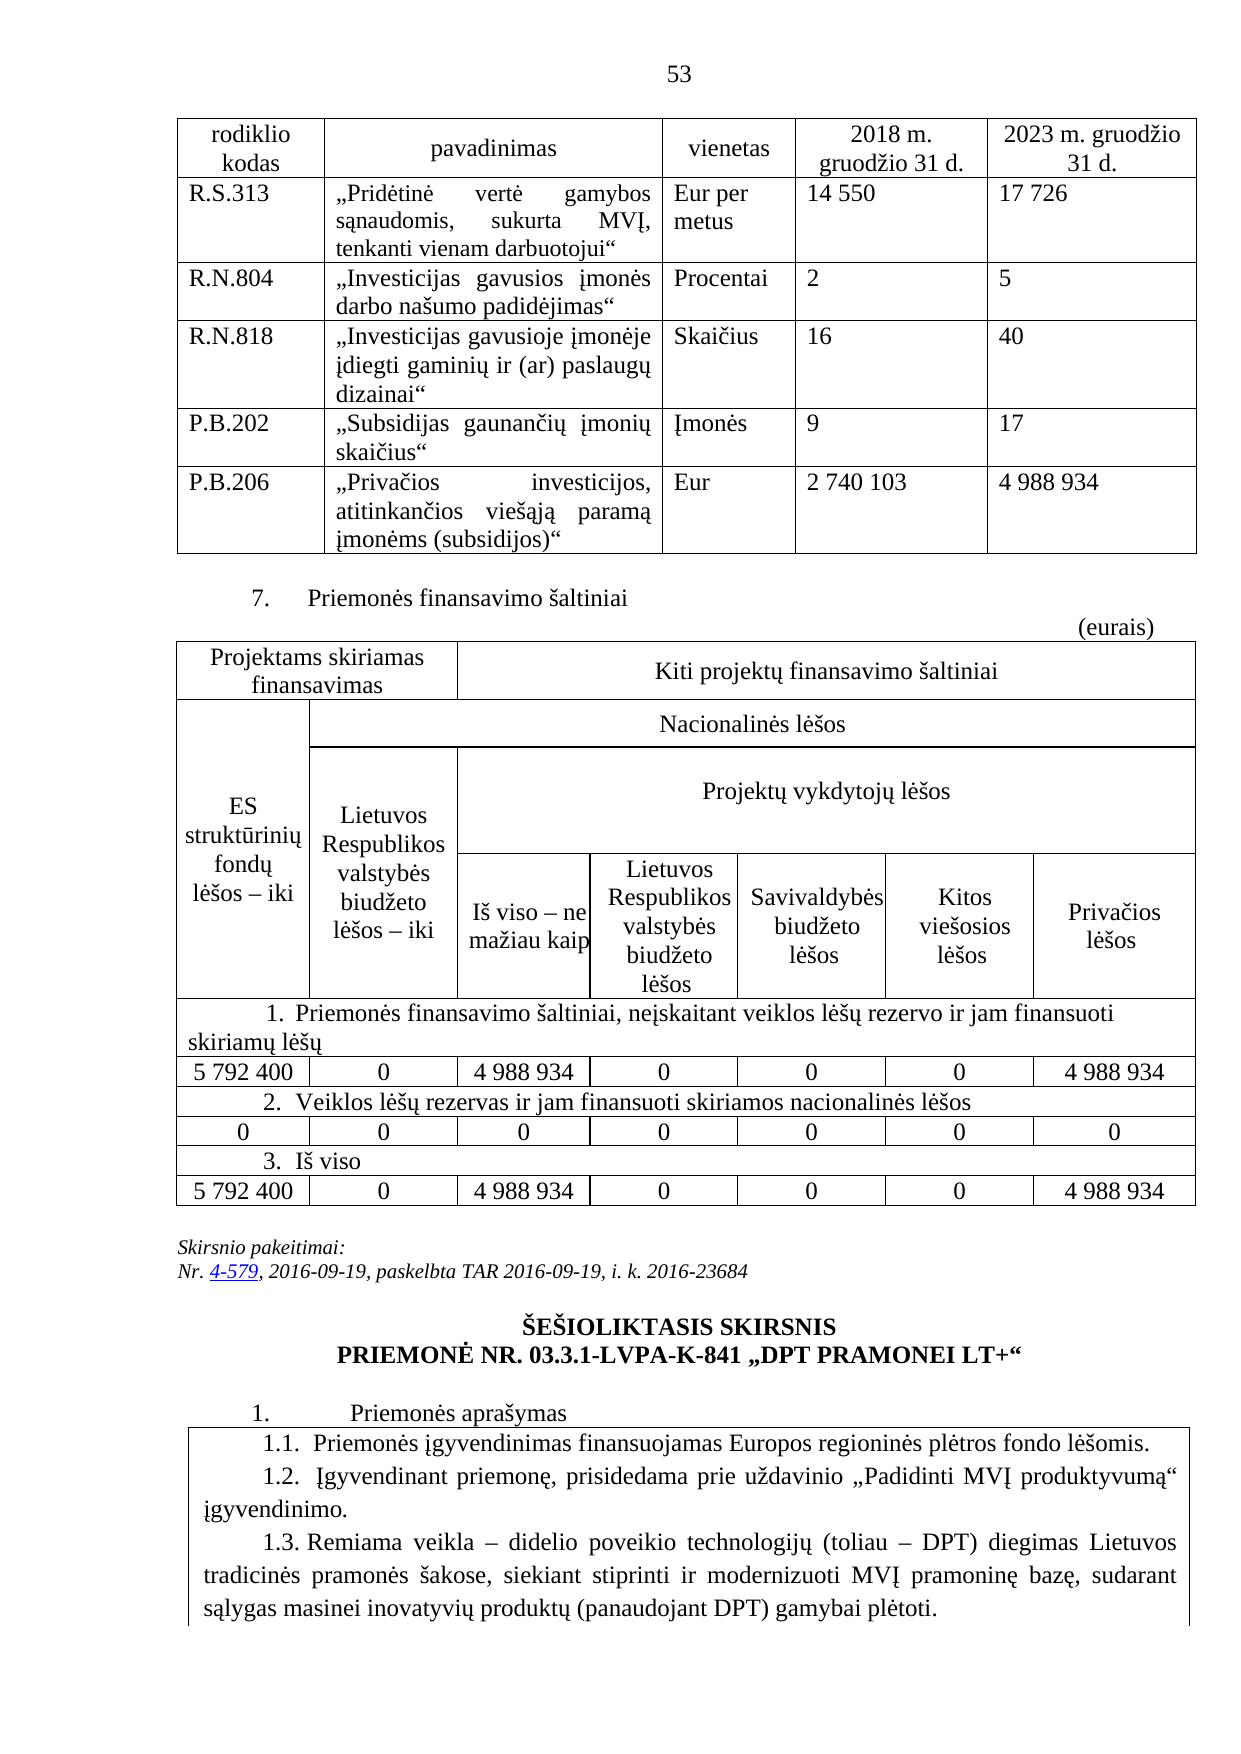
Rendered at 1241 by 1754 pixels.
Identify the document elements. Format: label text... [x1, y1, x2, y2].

text 1. Priemonės aprašymas [215, 1398, 1181, 1427]
table_cell 17 726 [988, 178, 1196, 262]
table_cell 0 [738, 1117, 885, 1145]
table_cell 40 [988, 321, 1196, 407]
table_cell 5 792 400 [177, 1176, 309, 1205]
text 7. Priemonės finansavimo šaltiniai [251, 583, 1181, 612]
table_cell 0 [310, 1117, 457, 1145]
table_cell 17 [988, 409, 1196, 466]
text (eurais) [251, 612, 1181, 641]
table_cell Savivaldybės biudžeto lėšos [738, 854, 885, 997]
text PRIEMONĖ NR. 03.3.1-LVPA-K-841 „DPT PRAMONEI LT+“ [177, 1340, 1181, 1369]
text ŠEŠIOLIKTASIS SKIRSNIS [177, 1312, 1181, 1340]
table_cell Skaičius [663, 321, 795, 407]
table_cell 9 [796, 409, 987, 466]
table_cell 2. Veiklos lėšų rezervas ir jam finansuoti skiriamos nacionalinės lėšos [177, 1087, 1195, 1116]
table_cell „Investicijas gavusioje įmonėje įdiegti gaminių ir (ar) paslaugų dizainai“ [325, 321, 662, 407]
table_cell 3. Iš viso [177, 1146, 1195, 1175]
table_header Kiti projektų finansavimo šaltiniai [458, 642, 1195, 699]
table_cell 0 [177, 1117, 309, 1145]
table_cell 4 988 934 [458, 1176, 589, 1205]
table_cell „Investicijas gavusios įmonės darbo našumo padidėjimas“ [325, 263, 662, 320]
table_cell 2 740 103 [796, 467, 987, 553]
table_cell Lietuvos Respublikos valstybės biudžeto lėšos [591, 854, 737, 997]
text Skirsnio pakeitimai: [177, 1235, 1181, 1259]
table_cell 1.2. Įgyvendinant priemonę, prisidedama prie uždavinio „Padidinti MVĮ produktyvumą“ įgyvendinimo. 1.3. Remiama veikla – didelio poveikio technologijų (toliau – DPT) diegimas Lietuvos tradicinės pramonės šakose, siekiant stiprinti ir modernizuoti MVĮ pramoninę bazę, sudarant sąlygas masinei inovatyvių produktų (panaudojant DPT) gamybai plėtoti. [189, 1461, 1189, 1626]
table_cell Lietuvos Respublikos valstybės biudžeto lėšos – iki [310, 748, 457, 997]
table_header 2023 m. gruodžio 31 d. [988, 119, 1196, 177]
table_cell 4 988 934 [1034, 1057, 1195, 1086]
table_cell 4 988 934 [1034, 1176, 1195, 1205]
table_cell 14 550 [796, 178, 987, 262]
table_cell 2 [796, 263, 987, 320]
table_cell 0 [310, 1057, 457, 1086]
table_cell Iš viso – ne mažiau kaip [458, 854, 589, 997]
table_cell Projektų vykdytojų lėšos [458, 748, 1195, 853]
table_cell 5 [988, 263, 1196, 320]
table_cell Privačios lėšos [1034, 854, 1195, 997]
table_cell 0 [591, 1176, 737, 1205]
table_cell 0 [738, 1176, 885, 1205]
table_cell 0 [1034, 1117, 1195, 1145]
table_cell P.B.202 [178, 409, 324, 466]
table_header pavadinimas [325, 119, 662, 177]
table_cell Nacionalinės lėšos [310, 700, 1195, 746]
table_header 1.1. Priemonės įgyvendinimas finansuojamas Europos regioninės plėtros fondo lėšomis. [189, 1428, 1189, 1461]
table_cell Įmonės [663, 409, 795, 466]
table_cell 0 [738, 1057, 885, 1086]
table_cell P.B.206 [178, 467, 324, 553]
table_cell ES struktūrinių fondų lėšos – iki [177, 700, 309, 997]
table_cell 0 [310, 1176, 457, 1205]
table_cell „Privačios investicijos, atitinkančios viešąją paramą įmonėms (subsidijos)“ [325, 467, 662, 553]
table_cell 0 [591, 1057, 737, 1086]
table_cell 0 [886, 1057, 1033, 1086]
table_cell 0 [886, 1117, 1033, 1145]
table_cell 5 792 400 [177, 1057, 309, 1086]
table_cell 16 [796, 321, 987, 407]
table_cell 0 [591, 1117, 737, 1145]
table_cell Procentai [663, 263, 795, 320]
table_cell R.S.313 [178, 178, 324, 262]
table_header rodiklio kodas [178, 119, 324, 177]
text Nr. 4-579, 2016-09-19, paskelbta TAR 2016-09-19, i. k. 2016-23684 [177, 1259, 1181, 1283]
table_cell Eur [663, 467, 795, 553]
table_cell 4 988 934 [988, 467, 1196, 553]
table_header 2018 m. gruodžio 31 d. [796, 119, 987, 177]
table_cell 1. Priemonės finansavimo šaltiniai, neįskaitant veiklos lėšų rezervo ir jam finansuoti skiriamų lėšų [177, 999, 1195, 1056]
table_cell 4 988 934 [458, 1057, 589, 1086]
table_cell „Pridėtinė vertė gamybos sąnaudomis, sukurta MVĮ, tenkanti vienam darbuotojui“ [325, 178, 662, 262]
table_cell Kitos viešosios lėšos [886, 854, 1033, 997]
table_cell 0 [886, 1176, 1033, 1205]
table_header Projektams skiriamas finansavimas [177, 642, 457, 699]
table_header vienetas [663, 119, 795, 177]
table_cell Eur per metus [663, 178, 795, 262]
table_cell R.N.818 [178, 321, 324, 407]
table_cell „Subsidijas gaunančių įmonių skaičius“ [325, 409, 662, 466]
table_cell R.N.804 [178, 263, 324, 320]
table_cell 0 [458, 1117, 589, 1145]
